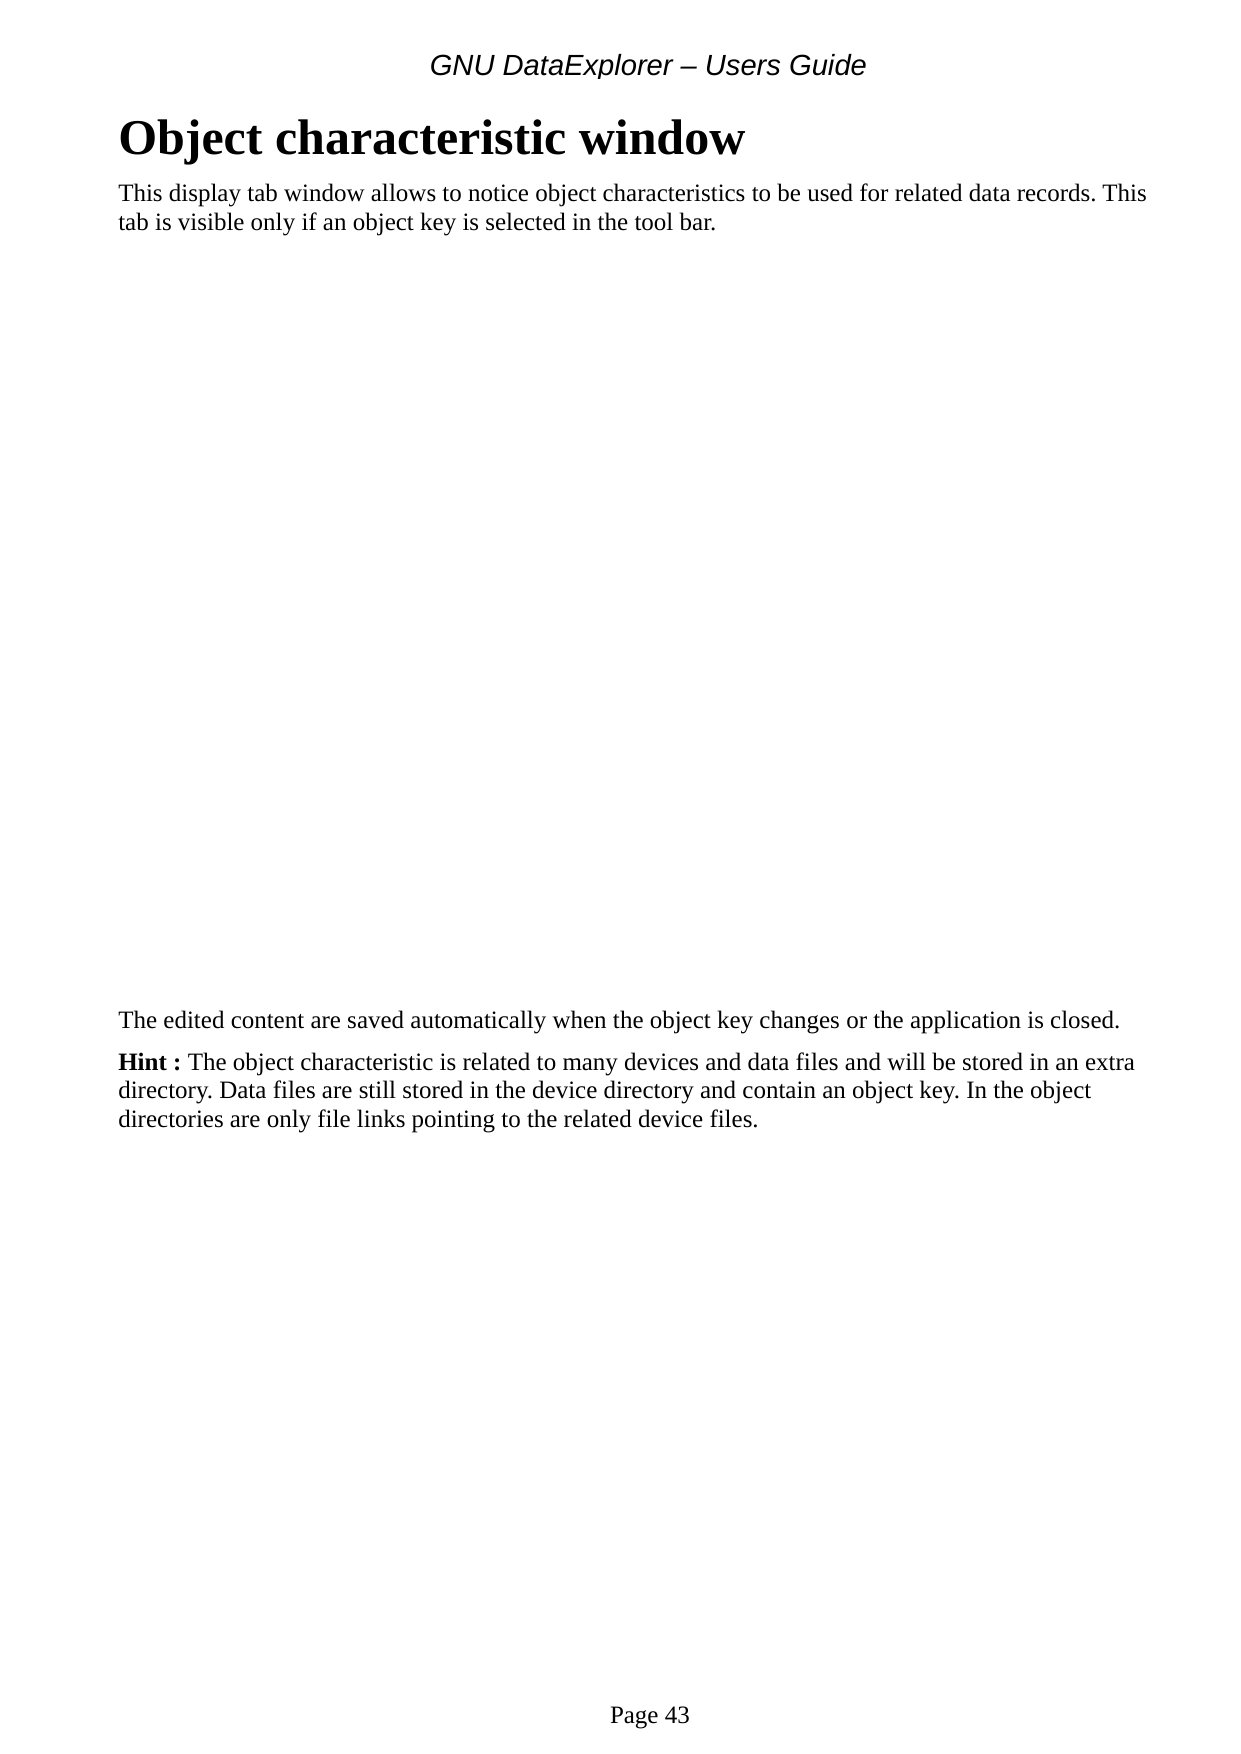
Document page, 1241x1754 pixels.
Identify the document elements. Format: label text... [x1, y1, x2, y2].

text This display tab window allows to notice object characteristics to be used for related data records. This tab is visible only if an object key is selected in the tool bar. [118, 178, 1181, 235]
text Hint : The object characteristic is related to many devices and data files and will be stored in an extra directory. Data files are still stored in the device directory and contain an object key. In the object directories are only file links pointing to the related device files. [118, 1047, 1181, 1133]
subtitle Object characteristic window [118, 108, 1181, 165]
text The edited content are saved automatically when the object key changes or the application is closed. [118, 1006, 1181, 1034]
